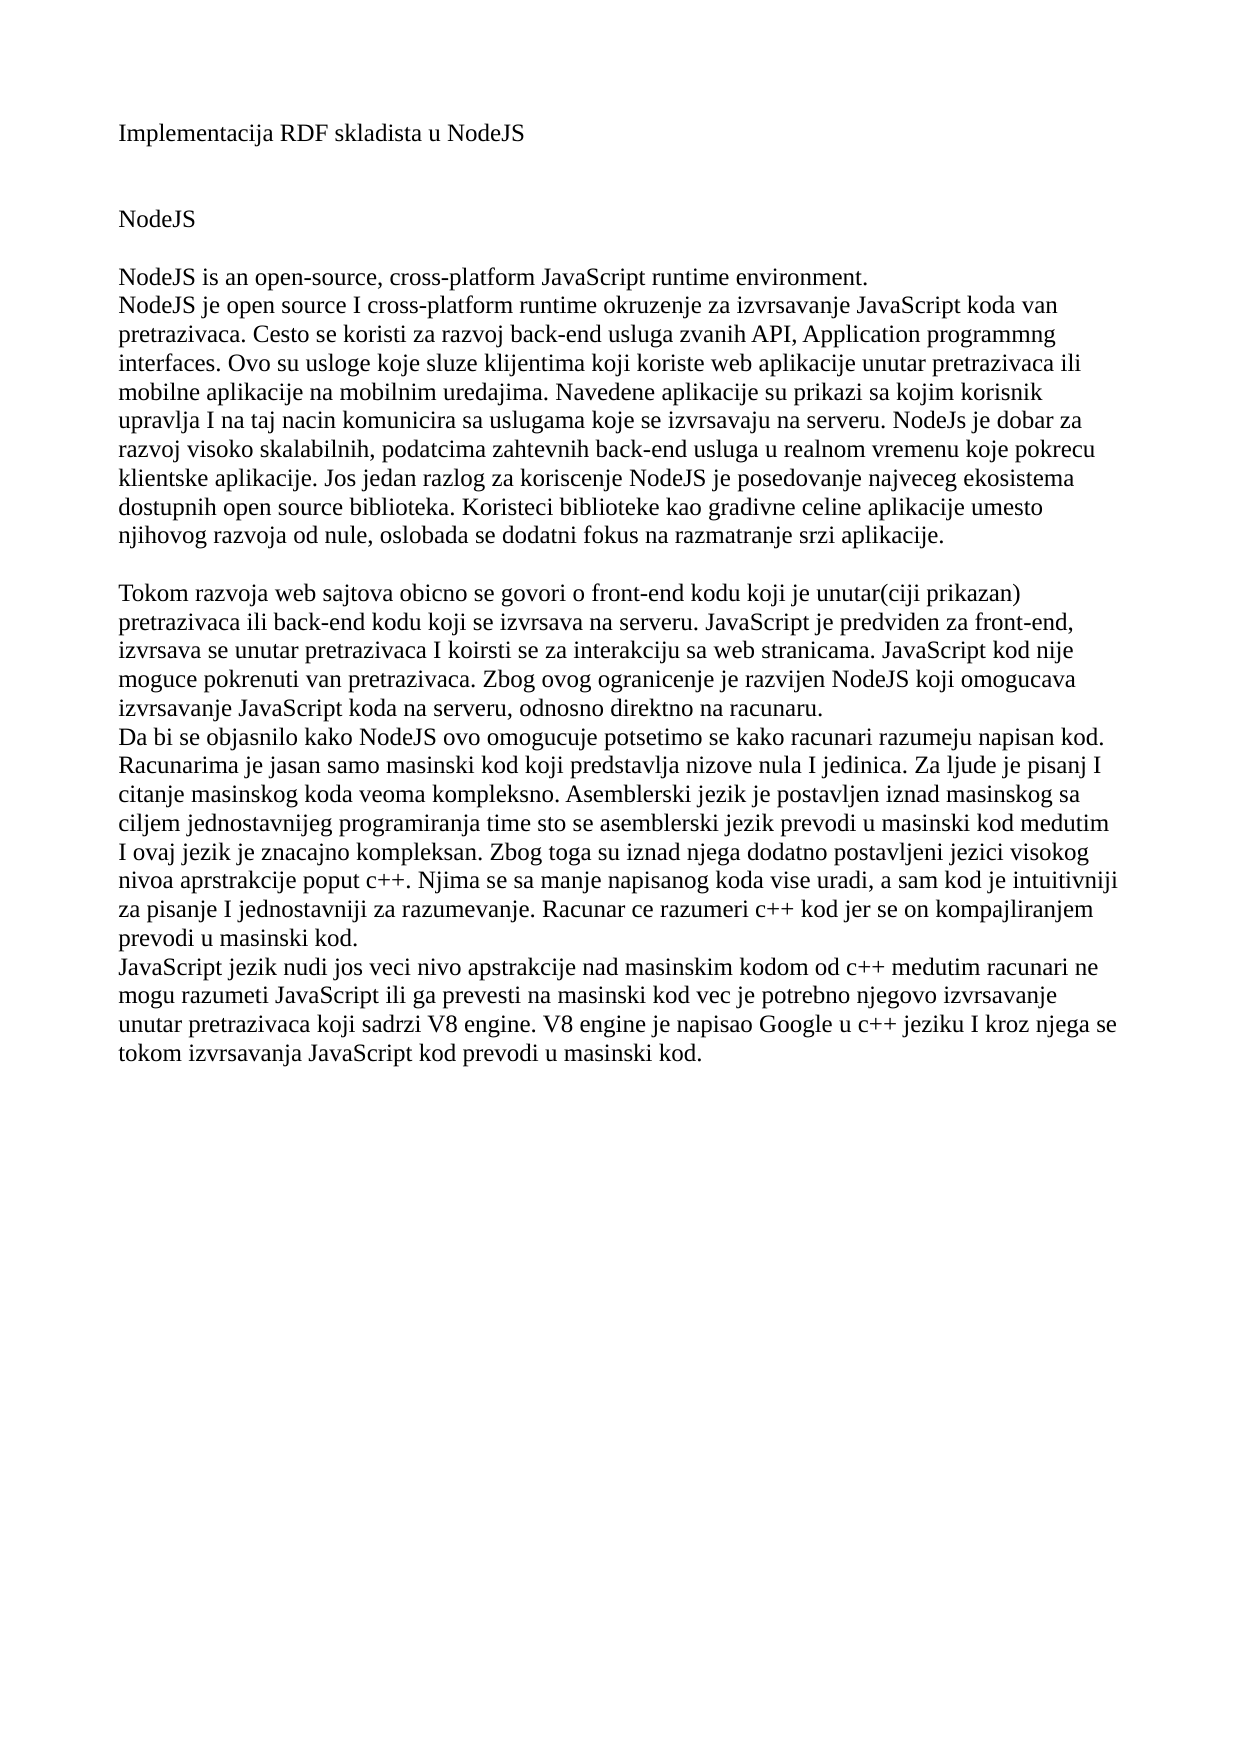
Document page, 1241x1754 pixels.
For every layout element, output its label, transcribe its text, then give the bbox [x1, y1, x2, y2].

text Da bi se objasnilo kako NodeJS ovo omogucuje potsetimo se kako racunari razumeju napisan kod. Racunarima je jasan samo masinski kod koji predstavlja nizove nula I jedinica. Za ljude je pisanj I citanje masinskog koda veoma kompleksno. Asemblerski jezik je postavljen iznad masinskog sa ciljem jednostavnijeg programiranja time sto se asemblerski jezik prevodi u masinski kod medutim I ovaj jezik je znacajno kompleksan. Zbog toga su iznad njega dodatno postavljeni jezici visokog nivoa aprstrakcije poput c++. Njima se sa manje napisanog koda vise uradi, a sam kod je intuitivniji za pisanje I jednostavniji za razumevanje. Racunar ce razumeri c++ kod jer se on kompajliranjem prevodi u masinski kod. [118, 722, 1122, 952]
text Implementacija RDF skladista u NodeJS [118, 118, 1122, 147]
text NodeJS je open source I cross-platform runtime okruzenje za izvrsavanje JavaScript koda van pretrazivaca. Cesto se koristi za razvoj back-end usluga zvanih API, Application programmng interfaces. Ovo su usloge koje sluze klijentima koji koriste web aplikacije unutar pretrazivaca ili mobilne aplikacije na mobilnim uredajima. Navedene aplikacije su prikazi sa kojim korisnik upravlja I na taj nacin komunicira sa uslugama koje se izvrsavaju na serveru. NodeJs je dobar za razvoj visoko skalabilnih, podatcima zahtevnih back-end usluga u realnom vremenu koje pokrecu klientske aplikacije. Jos jedan razlog za koriscenje NodeJS je posedovanje najveceg ekosistema dostupnih open source biblioteka. Koristeci biblioteke kao gradivne celine aplikacije umesto njihovog razvoja od nule, oslobada se dodatni fokus na razmatranje srzi aplikacije. [118, 291, 1122, 549]
text NodeJS [118, 204, 1122, 233]
text tokom izvrsavanja JavaScript kod prevodi u masinski kod. [118, 1038, 1122, 1067]
text JavaScript jezik nudi jos veci nivo apstrakcije nad masinskim kodom od c++ medutim racunari ne mogu razumeti JavaScript ili ga prevesti na masinski kod vec je potrebno njegovo izvrsavanje unutar pretrazivaca koji sadrzi V8 engine. V8 engine je napisao Google u c++ jeziku I kroz njega se [118, 952, 1122, 1038]
text Tokom razvoja web sajtova obicno se govori o front-end kodu koji je unutar(ciji prikazan) pretrazivaca ili back-end kodu koji se izvrsava na serveru. JavaScript je predviden za front-end, izvrsava se unutar pretrazivaca I koirsti se za interakciju sa web stranicama. JavaScript kod nije moguce pokrenuti van pretrazivaca. Zbog ovog ogranicenje je razvijen NodeJS koji omogucava izvrsavanje JavaScript koda na serveru, odnosno direktno na racunaru. [118, 578, 1122, 722]
text NodeJS is an open-source, cross-platform JavaScript runtime environment. [118, 262, 1122, 291]
